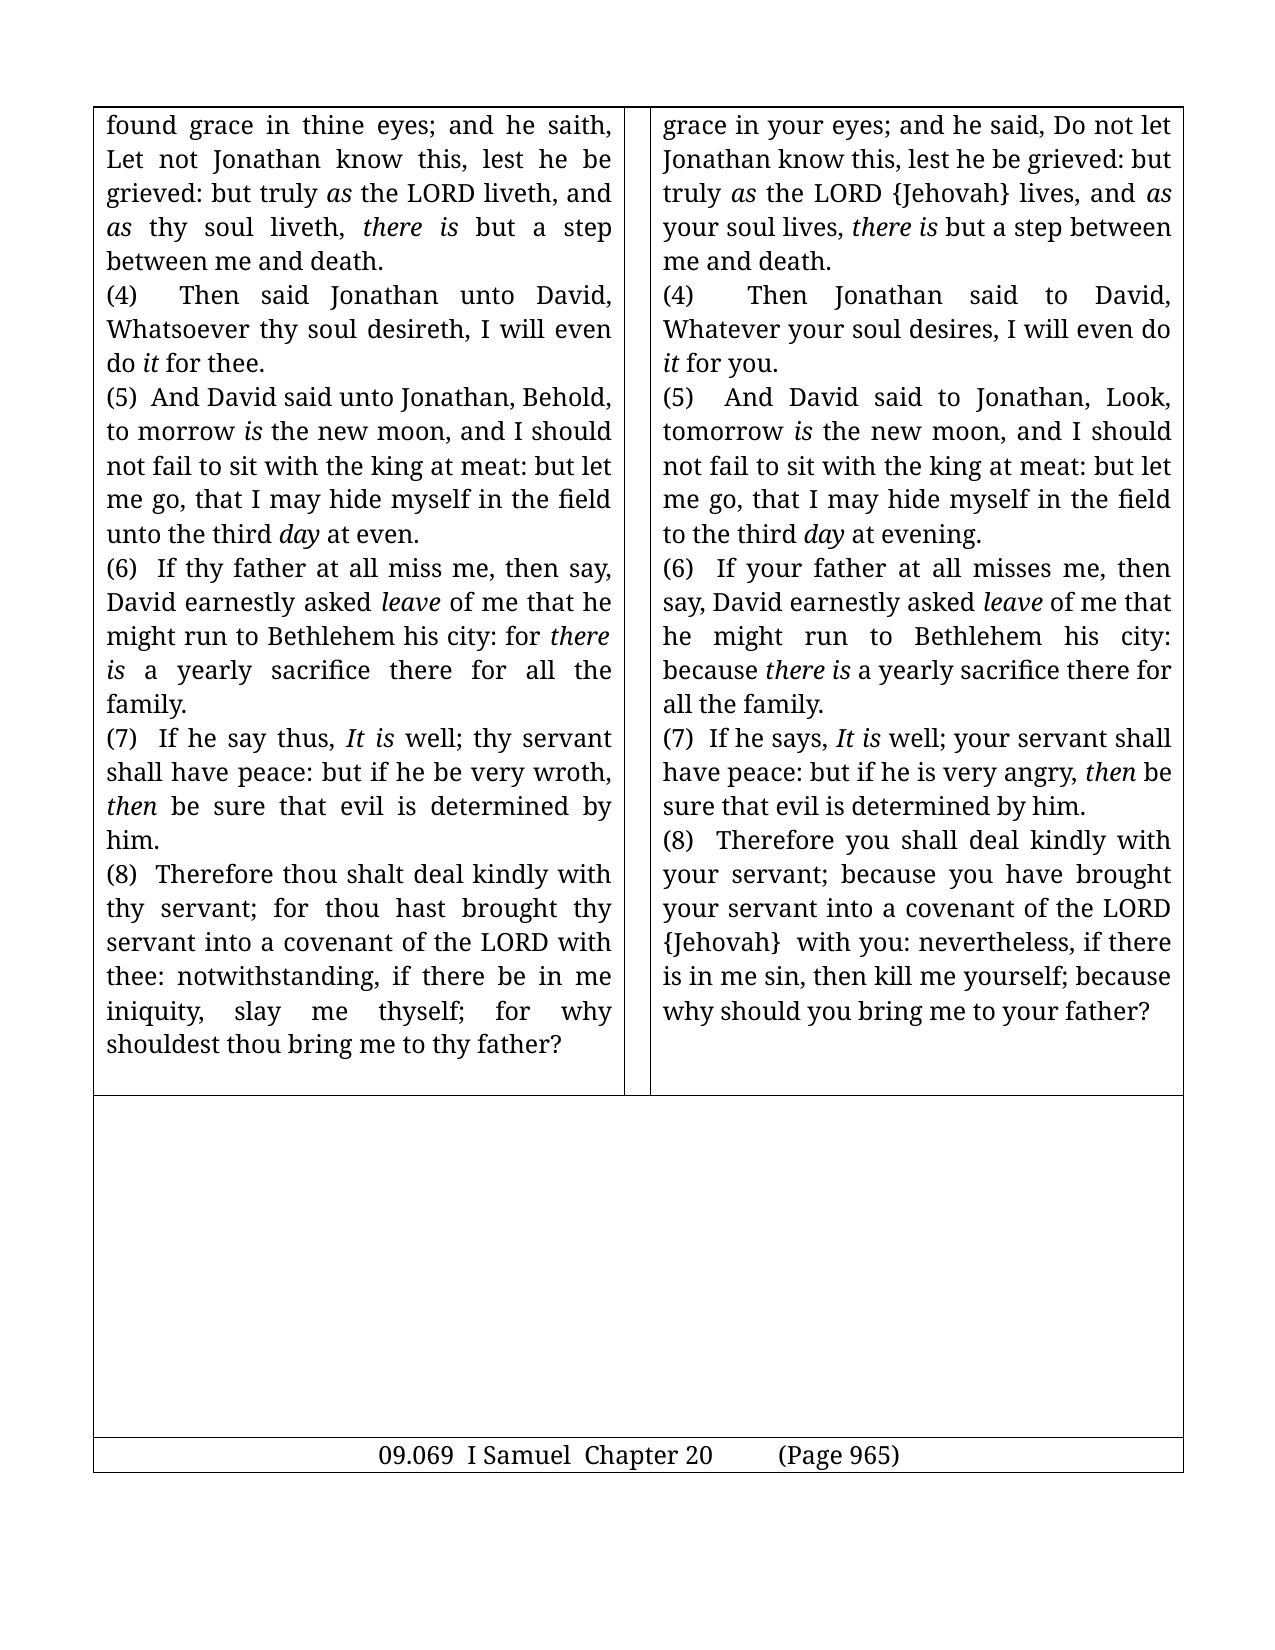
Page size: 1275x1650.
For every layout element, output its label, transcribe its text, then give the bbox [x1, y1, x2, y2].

table_cell found grace in thine eyes; and he saith, Let not Jonathan know this, lest he be grieved: but truly as the LORD liveth, and as thy soul liveth, there is but a step between me and death. (4) Then said Jonathan unto David, Whatsoever thy soul desireth, I will even do it for thee. (5) And David said unto Jonathan, Behold, to morrow is the new moon, and I should not fail to sit with the king at meat: but let me go, that I may hide myself in the field unto the third day at even. (6) If thy father at all miss me, then say, David earnestly asked leave of me that he might run to Bethlehem his city: for there is a yearly sacrifice there for all the family. (7) If he say thus, It is well; thy servant shall have peace: but if he be very wroth, then be sure that evil is determined by him. (8) Therefore thou shalt deal kindly with thy servant; for thou hast brought thy servant into a covenant of the LORD with thee: notwithstanding, if there be in me iniquity, slay me thyself; for why shouldest thou bring me to thy father? [94, 108, 624, 1095]
table_cell [94, 1096, 1183, 1437]
table_cell 09.069 I Samuel Chapter 20 (Page 965) [94, 1438, 1183, 1472]
table_cell grace in your eyes; and he said, Do not let Jonathan know this, lest he be grieved: but truly as the LORD {Jehovah} lives, and as your soul lives, there is but a step between me and death. (4) Then Jonathan said to David, Whatever your soul desires, I will even do it for you. (5) And David said to Jonathan, Look, tomorrow is the new moon, and I should not fail to sit with the king at meat: but let me go, that I may hide myself in the field to the third day at evening. (6) If your father at all misses me, then say, David earnestly asked leave of me that he might run to Bethlehem his city: because there is a yearly sacrifice there for all the family. (7) If he says, It is well; your servant shall have peace: but if he is very angry, then be sure that evil is determined by him. (8) Therefore you shall deal kindly with your servant; because you have brought your servant into a covenant of the LORD {Jehovah} with you: nevertheless, if there is in me sin, then kill me yourself; because why should you bring me to your father? [651, 108, 1183, 1095]
table_cell [625, 108, 650, 1095]
